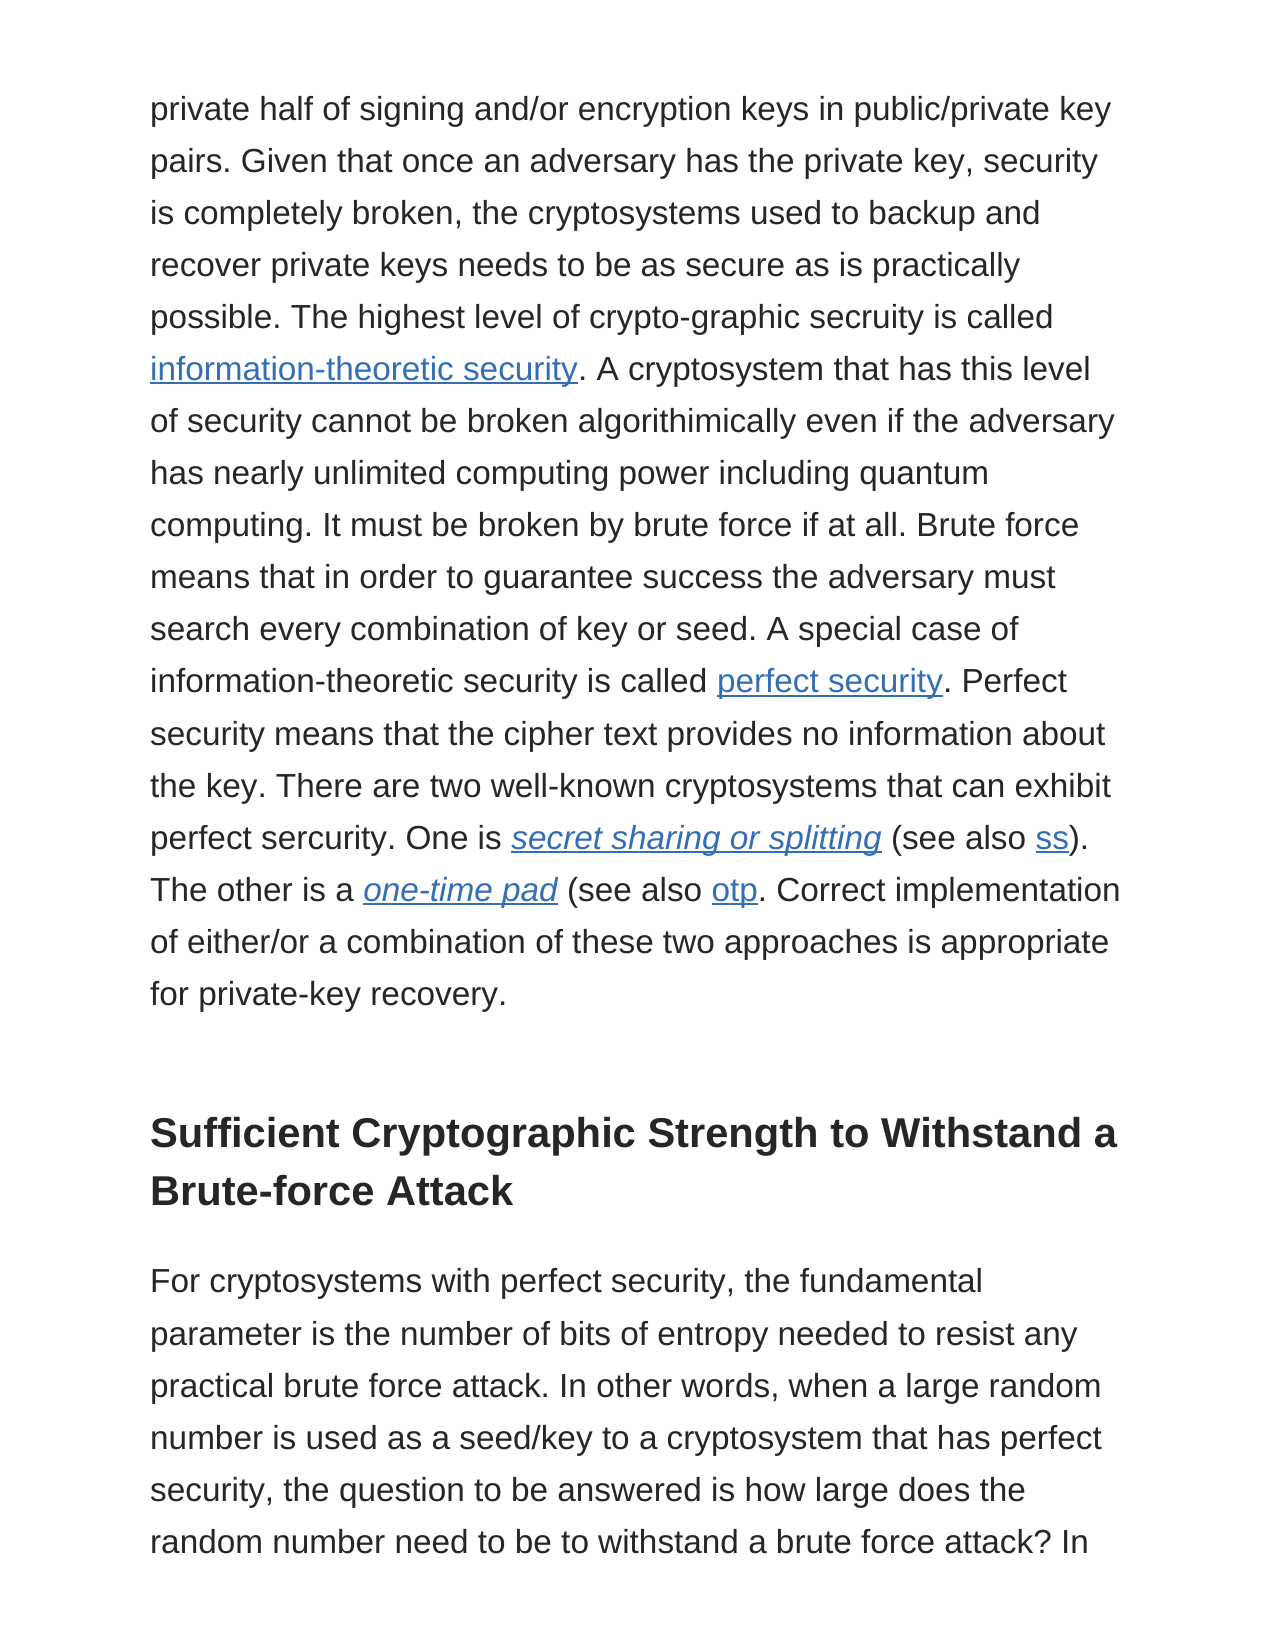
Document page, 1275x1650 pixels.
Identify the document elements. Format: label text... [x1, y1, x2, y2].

text private half of signing and/or encryption keys in public/private key pairs. Given that once an adversary has the private key, security is completely broken, the cryptosystems used to backup and recover private keys needs to be as secure as is practically possible. The highest level of crypto-graphic secruity is called information-theoretic security. A cryptosystem that has this level of security cannot be broken algorithimically even if the adversary has nearly unlimited computing power including quantum computing. It must be broken by brute force if at all. Brute force means that in order to guarantee success the adversary must search every combination of key or seed. A special case of information-theoretic security is called perfect security. Perfect security means that the cipher text provides no information about the key. There are two well-known cryptosystems that can exhibit perfect sercurity. One is secret sharing or splitting (see also ss). The other is a one-time pad (see also otp. Correct implementation of either/or a combination of these two approaches is appropriate for private-key recovery. [150, 75, 1125, 1012]
text For cryptosystems with perfect security, the fundamental parameter is the number of bits of entropy needed to resist any practical brute force attack. In other words, when a large random number is used as a seed/key to a cryptosystem that has perfect security, the question to be answered is how large does the random number need to be to withstand a brute force attack? In [150, 1248, 1125, 1560]
text Sufficient Cryptographic Strength to Withstand a Brute-force Attack [150, 1098, 1125, 1214]
